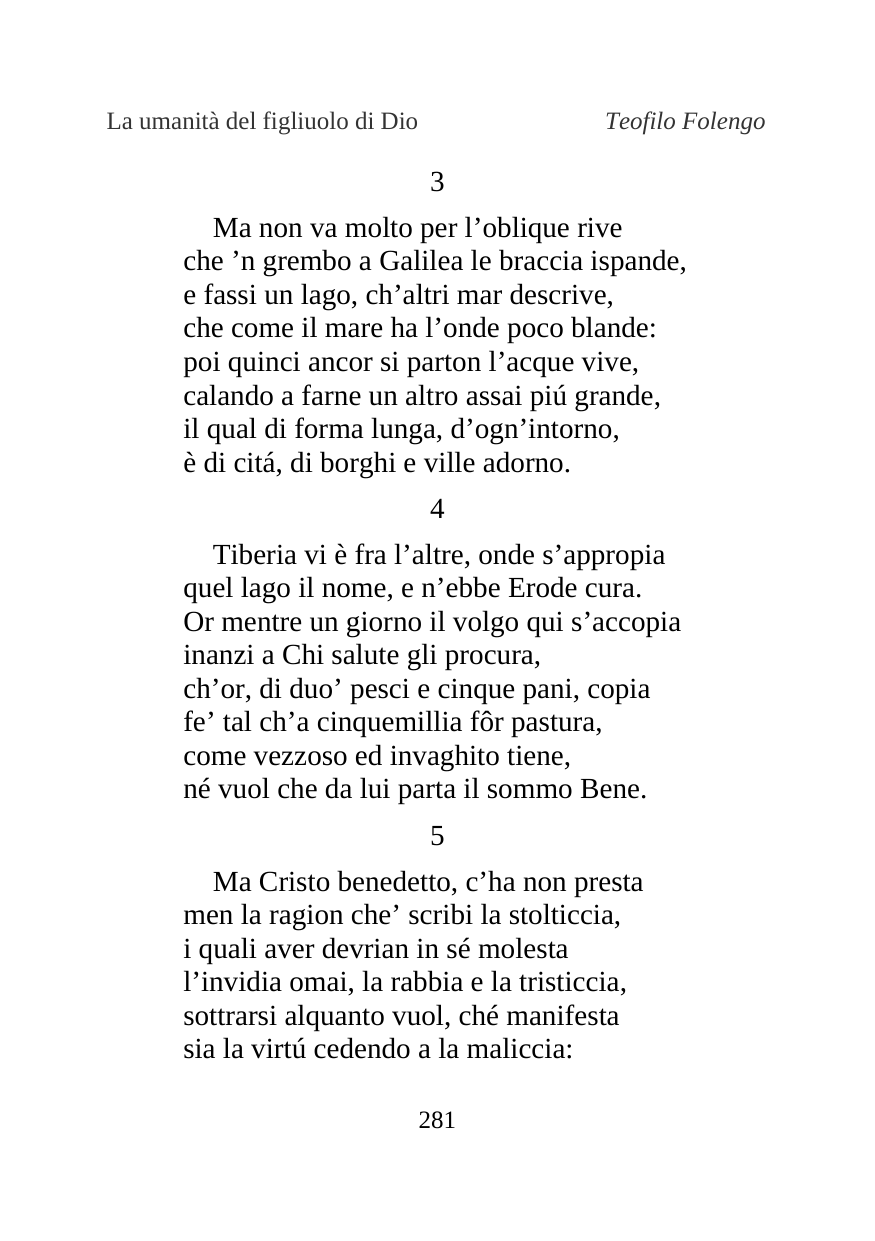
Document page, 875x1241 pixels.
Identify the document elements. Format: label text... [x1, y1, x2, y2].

text 5 [106, 818, 768, 851]
text Ma Cristo benedetto, c’ha non presta men la ragion che’ scribi la stolticcia, i quali aver devrian in sé molesta l’invidia omai, la rabbia e la tristiccia, sottrarsi alquanto vuol, ché manifesta sia la virtú cedendo a la maliccia: [183, 864, 768, 1065]
text Tiberia vi è fra l’altre, onde s’appropia quel lago il nome, e n’ebbe Erode cura. Or mentre un giorno il volgo qui s’accopia inanzi a Chi salute gli procura, ch’or, di duo’ pesci e cinque pani, copia fe’ tal ch’a cinquemillia fôr pastura, come vezzoso ed invaghito tiene, né vuol che da lui parta il sommo Bene. [183, 537, 768, 805]
text 3 [106, 164, 768, 197]
text 4 [106, 491, 768, 524]
text Ma non va molto per l’oblique rive che ’n grembo a Galilea le braccia ispande, e fassi un lago, ch’altri mar descrive, che come il mare ha l’onde poco blande: poi quinci ancor si parton l’acque vive, calando a farne un altro assai piú grande, il qual di forma lunga, d’ogn’intorno, è di citá, di borghi e ville adorno. [183, 210, 768, 478]
